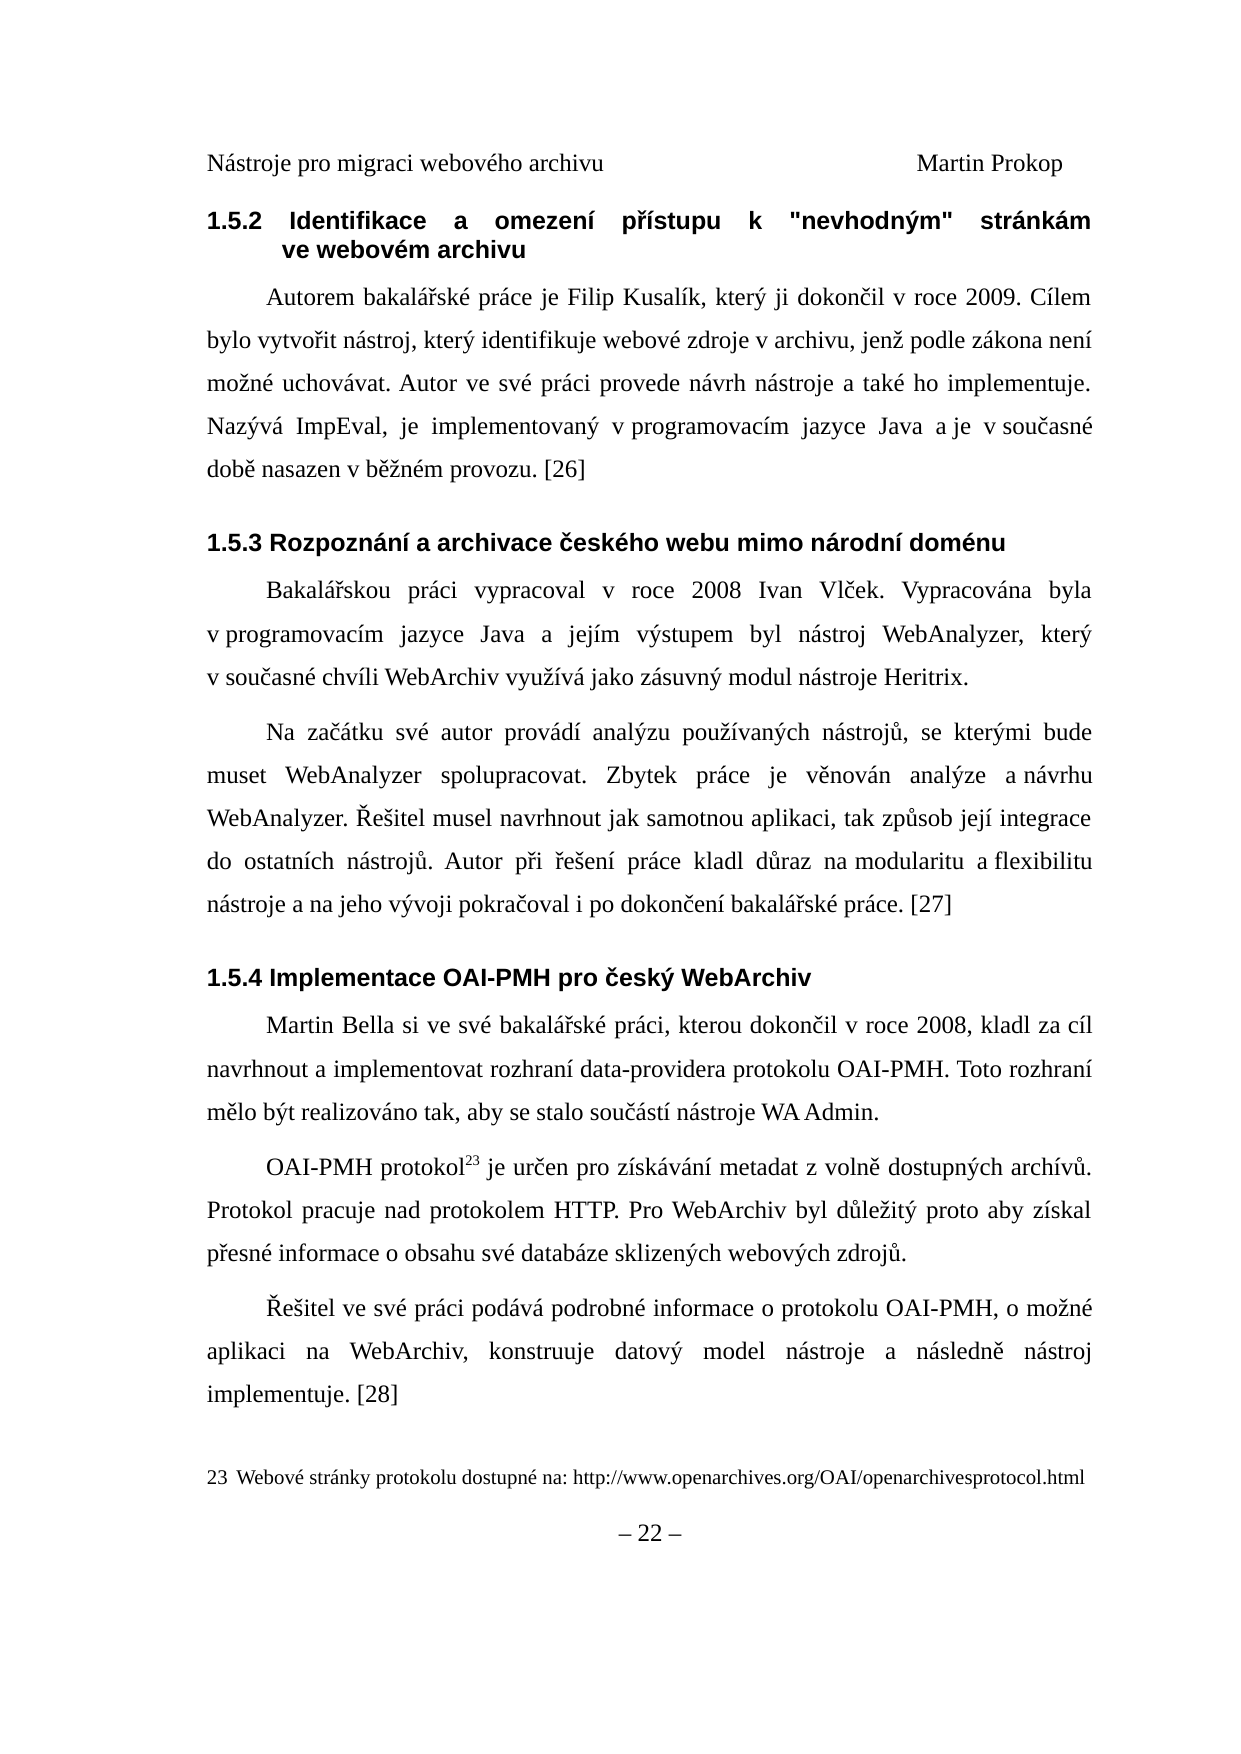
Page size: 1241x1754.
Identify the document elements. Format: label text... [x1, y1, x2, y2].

subtitle 1.5.2 Identifikace a omezení přístupu k "nevhodným" stránkám ve webovém archivu [207, 206, 1093, 263]
text Na začátku své autor provádí analýzu používaných nástrojů, se kterými bude muset WebAnalyzer spolupracovat. Zbytek práce je věnován analýze a návrhu WebAnalyzer. Řešitel musel navrhnout jak samotnou aplikaci, tak způsob její integrace do ostatních nástrojů. Autor při řešení práce kladl důraz na modularitu a flexibilitu nástroje a na jeho vývoji pokračoval i po dokončení bakalářské práce. [27] [207, 717, 1093, 918]
text OAI-PMH protokol je určen pro získávání metadat z volně dostupných archívů. Protokol pracuje nad protokolem HTTP. Pro WebArchiv byl důležitý proto aby získal přesné informace o obsahu své databáze sklizených webových zdrojů. [207, 1152, 1093, 1267]
text Autorem bakalářské práce je Filip Kusalík, který ji dokončil v roce 2009. Cílem bylo vytvořit nástroj, který identifikuje webové zdroje v archivu, jenž podle zákona není možné uchovávat. Autor ve své práci provede návrh nástroje a také ho implementuje. Nazývá ImpEval, je implementovaný v programovacím jazyce Java a je v současné době nasazen v běžném provozu. [26] [207, 282, 1093, 483]
text Webové stránky protokolu dostupné na: http://www.openarchives.org/OAI/openarchivesprotocol.html [207, 1465, 1093, 1489]
subtitle 1.5.4 Implementace OAI-PMH pro český WebArchiv [207, 963, 1093, 992]
text Martin Bella si ve své bakalářské práci, kterou dokončil v roce 2008, kladl za cíl navrhnout a implementovat rozhraní data-providera protokolu OAI-PMH. Toto rozhraní mělo být realizováno tak, aby se stalo součástí nástroje WA Admin. [207, 1011, 1093, 1126]
text Bakalářskou práci vypracoval v roce 2008 Ivan Vlček. Vypracována byla v programovacím jazyce Java a jejím výstupem byl nástroj WebAnalyzer, který v současné chvíli WebArchiv využívá jako zásuvný modul nástroje Heritrix. [207, 576, 1093, 691]
text Řešitel ve své práci podává podrobné informace o protokolu OAI-PMH, o možné aplikaci na WebArchiv, konstruuje datový model nástroje a následně nástroj implementuje. [28] [207, 1293, 1093, 1408]
subtitle 1.5.3 Rozpoznání a archivace českého webu mimo národní doménu [207, 528, 1093, 557]
